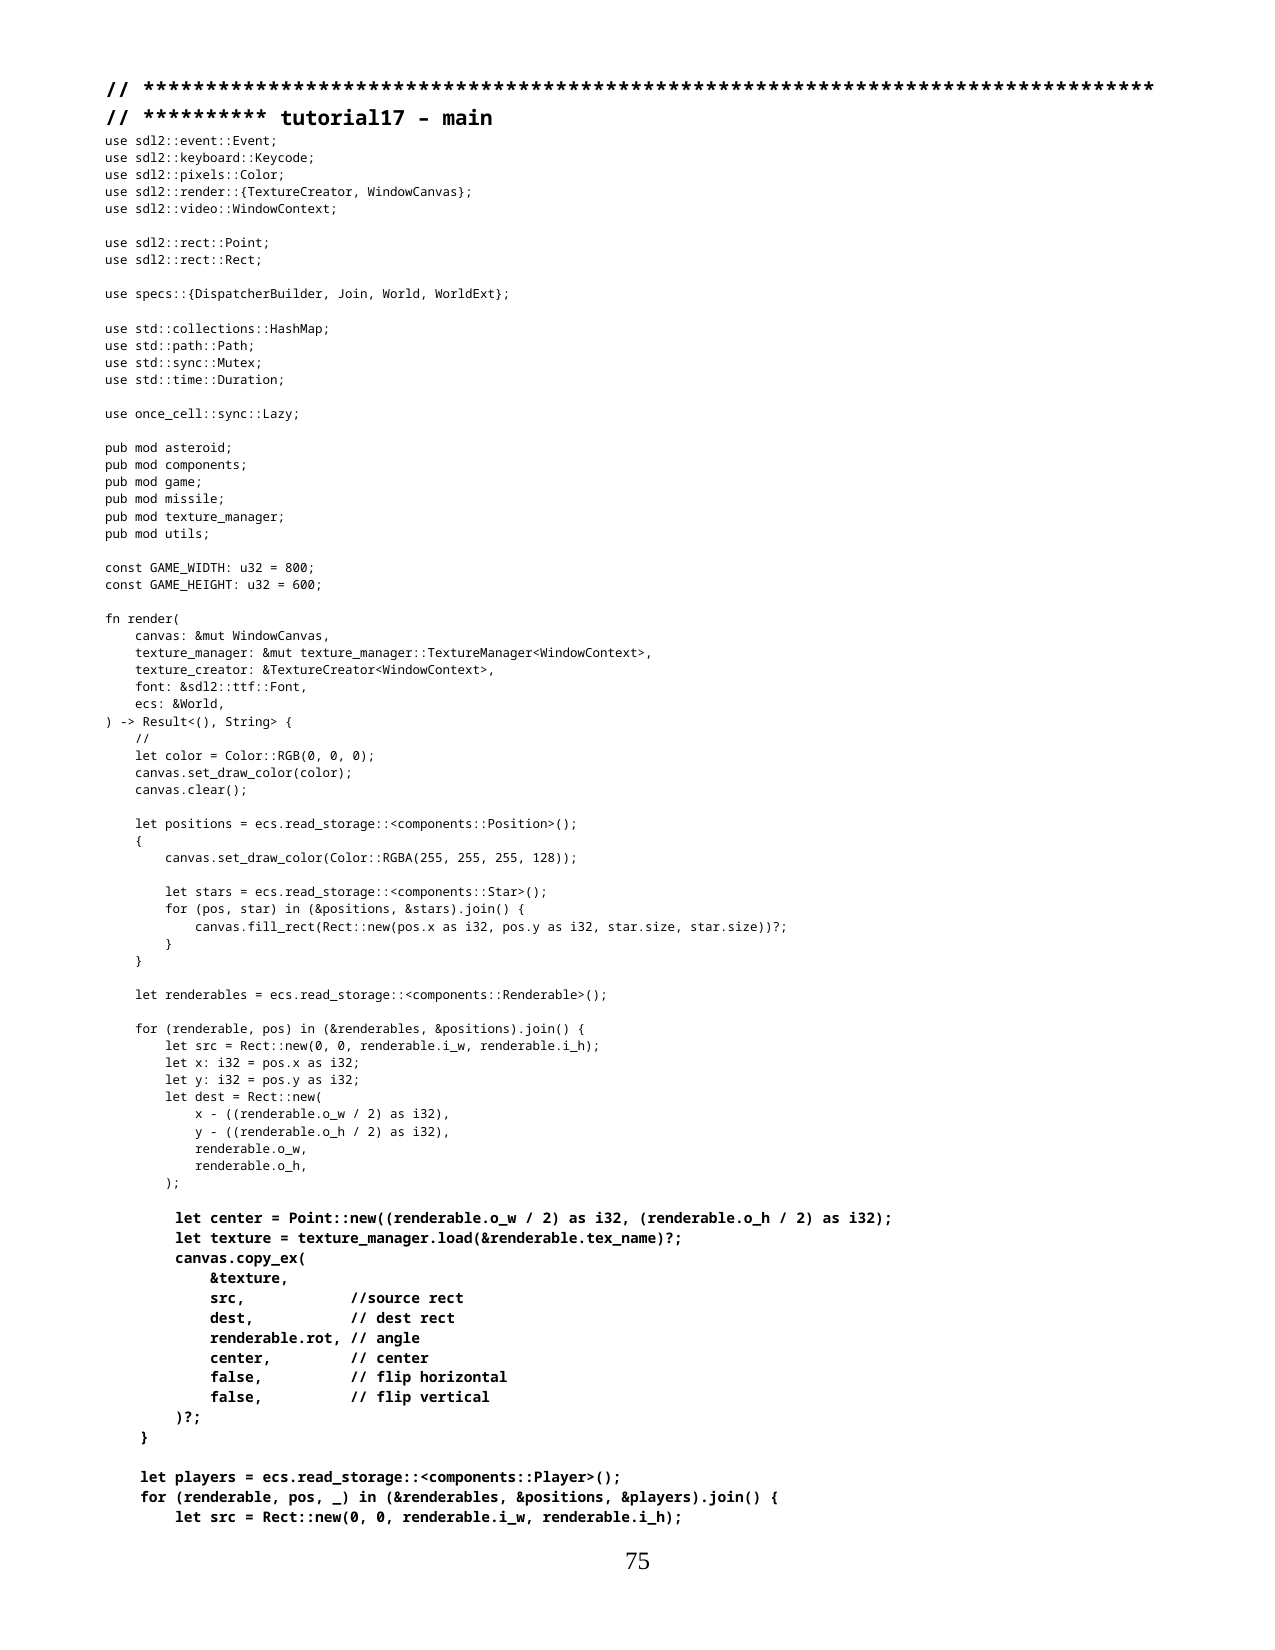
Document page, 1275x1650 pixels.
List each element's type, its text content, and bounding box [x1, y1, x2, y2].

text dest, // dest rect [105, 1308, 1170, 1327]
text canvas.set_draw_color(Color::RGBA(255, 255, 255, 128)); [105, 849, 1170, 866]
text use sdl2::event::Event; [105, 132, 1170, 149]
text &texture, [105, 1268, 1170, 1288]
text use sdl2::pixels::Color; [105, 166, 1170, 183]
text fn render( [105, 610, 1170, 627]
text let players = ecs.read_storage::<components::Player>(); [105, 1467, 1170, 1487]
text // ********** tutorial17 – main [105, 103, 1170, 132]
text texture_manager: &mut texture_manager::TextureManager<WindowContext>, [105, 644, 1170, 661]
text ); [105, 1174, 1170, 1191]
text // ********************************************************************************* [105, 75, 1170, 103]
text pub mod utils; [105, 525, 1170, 542]
text { [105, 832, 1170, 849]
text } [105, 952, 1170, 969]
text let renderables = ecs.read_storage::<components::Renderable>(); [105, 986, 1170, 1003]
text texture_creator: &TextureCreator<WindowContext>, [105, 661, 1170, 678]
text false, // flip horizontal [105, 1367, 1170, 1387]
text const GAME_HEIGHT: u32 = 600; [105, 576, 1170, 593]
text ) -> Result<(), String> { [105, 713, 1170, 730]
text renderable.o_w, [105, 1140, 1170, 1157]
text false, // flip vertical [105, 1387, 1170, 1407]
text let center = Point::new((renderable.o_w / 2) as i32, (renderable.o_h / 2) as i32); [105, 1208, 1170, 1228]
text let stars = ecs.read_storage::<components::Star>(); [105, 883, 1170, 901]
text renderable.rot, // angle [105, 1327, 1170, 1347]
text use once_cell::sync::Lazy; [105, 405, 1170, 422]
text } [105, 1427, 1170, 1447]
text use sdl2::video::WindowContext; [105, 200, 1170, 217]
text let positions = ecs.read_storage::<components::Position>(); [105, 815, 1170, 832]
text let src = Rect::new(0, 0, renderable.i_w, renderable.i_h); [105, 1507, 1170, 1526]
text use std::collections::HashMap; [105, 320, 1170, 337]
text let y: i32 = pos.y as i32; [105, 1071, 1170, 1088]
text pub mod missile; [105, 491, 1170, 508]
text use sdl2::render::{TextureCreator, WindowCanvas}; [105, 183, 1170, 200]
text font: &sdl2::ttf::Font, [105, 678, 1170, 696]
text x - ((renderable.o_w / 2) as i32), [105, 1106, 1170, 1123]
text canvas.fill_rect(Rect::new(pos.x as i32, pos.y as i32, star.size, star.size))?; [105, 918, 1170, 935]
text center, // center [105, 1347, 1170, 1367]
text let texture = texture_manager.load(&renderable.tex_name)?; [105, 1228, 1170, 1248]
text let dest = Rect::new( [105, 1088, 1170, 1106]
text canvas.copy_ex( [105, 1248, 1170, 1268]
text pub mod components; [105, 456, 1170, 473]
text canvas.clear(); [105, 781, 1170, 798]
text use sdl2::rect::Rect; [105, 251, 1170, 268]
text )?; [105, 1407, 1170, 1427]
text let x: i32 = pos.x as i32; [105, 1054, 1170, 1071]
text // [105, 730, 1170, 747]
text use sdl2::rect::Point; [105, 234, 1170, 251]
text use std::sync::Mutex; [105, 354, 1170, 371]
text let color = Color::RGB(0, 0, 0); [105, 747, 1170, 764]
text canvas: &mut WindowCanvas, [105, 627, 1170, 644]
text ecs: &World, [105, 696, 1170, 713]
text pub mod asteroid; [105, 439, 1170, 456]
text use std::path::Path; [105, 337, 1170, 354]
text for (pos, star) in (&positions, &stars).join() { [105, 901, 1170, 918]
text y - ((renderable.o_h / 2) as i32), [105, 1123, 1170, 1140]
text pub mod texture_manager; [105, 508, 1170, 525]
text use specs::{DispatcherBuilder, Join, World, WorldExt}; [105, 286, 1170, 303]
text src, //source rect [105, 1288, 1170, 1308]
text let src = Rect::new(0, 0, renderable.i_w, renderable.i_h); [105, 1037, 1170, 1054]
text for (renderable, pos) in (&renderables, &positions).join() { [105, 1020, 1170, 1037]
text use std::time::Duration; [105, 371, 1170, 388]
text canvas.set_draw_color(color); [105, 764, 1170, 781]
text const GAME_WIDTH: u32 = 800; [105, 559, 1170, 576]
text for (renderable, pos, _) in (&renderables, &positions, &players).join() { [105, 1487, 1170, 1507]
text renderable.o_h, [105, 1157, 1170, 1174]
text use sdl2::keyboard::Keycode; [105, 149, 1170, 166]
text } [105, 935, 1170, 952]
text pub mod game; [105, 473, 1170, 491]
